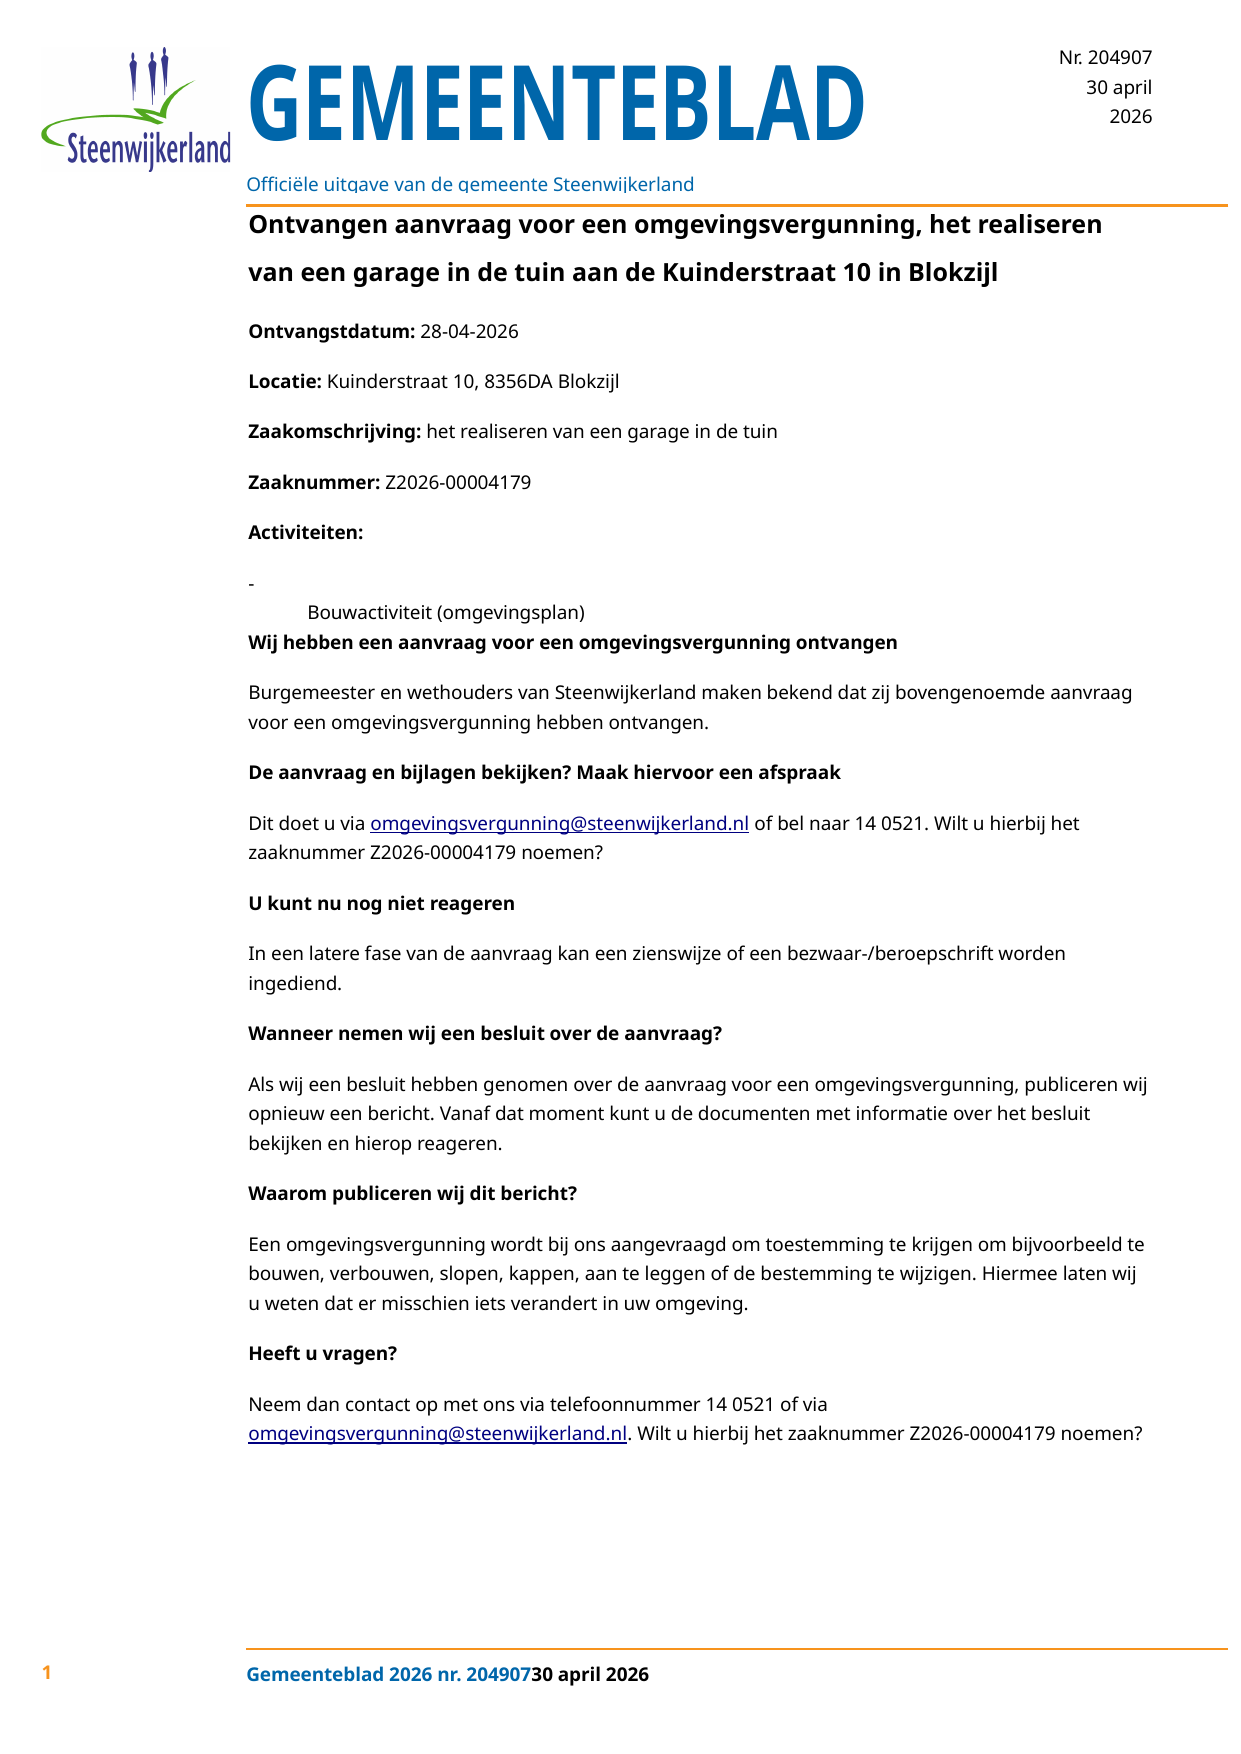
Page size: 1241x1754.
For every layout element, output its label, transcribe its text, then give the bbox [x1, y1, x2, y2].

text Locatie: Kuinderstraat 10, 8356DA Blokzijl [248, 368, 1152, 394]
text Neem dan contact op met ons via telefoonnummer 14 0521 of via omgevingsvergunning@steenwijkerland.nl. Wilt u hierbij het zaaknummer Z2026-00004179 noemen? [248, 1391, 1152, 1446]
picture [41, 47, 231, 172]
text Wanneer nemen wij een besluit over de aanvraag? [248, 1020, 1152, 1046]
text Ontvangen aanvraag voor een omgevingsvergunning, het realiseren van een garage in de tuin aan de Kuinderstraat 10 in Blokzijl [248, 207, 1152, 288]
text Zaaknummer: Z2026-00004179 [248, 469, 1152, 495]
text Activiteiten: [248, 519, 1152, 545]
text Dit doet u via omgevingsvergunning@steenwijkerland.nl of bel naar 14 0521. Wilt u hierbij het zaaknummer Z2026-00004179 noemen? [248, 810, 1152, 865]
text In een latere fase van de aanvraag kan een zienswijze of een bezwaar-/beroepschrift worden ingediend. [248, 940, 1152, 996]
text De aanvraag en bijlagen bekijken? Maak hiervoor een afspraak [248, 759, 1152, 785]
text Heeft u vragen? [248, 1340, 1152, 1366]
list Bouwactiviteit (omgevingsplan) [248, 599, 1152, 625]
text Ontvangstdatum: 28-04-2026 [248, 318, 1152, 344]
text Een omgevingsvergunning wordt bij ons aangevraagd om toestemming te krijgen om bijvoorbeeld te bouwen, verbouwen, slopen, kappen, aan te leggen of de bestemming te wijzigen. Hiermee laten wij u weten dat er misschien iets verandert in uw omgeving. [248, 1231, 1152, 1316]
text Waarom publiceren wij dit bericht? [248, 1180, 1152, 1206]
text Zaakomschrijving: het realiseren van een garage in de tuin [248, 419, 1152, 444]
text Wij hebben een aanvraag voor een omgevingsvergunning ontvangen [248, 629, 1152, 655]
text U kunt nu nog niet reageren [248, 890, 1152, 916]
text Als wij een besluit hebben genomen over de aanvraag voor een omgevingsvergunning, publiceren wij opnieuw een bericht. Vanaf dat moment kunt u de documenten met informatie over het besluit bekijken en hierop reageren. [248, 1071, 1152, 1156]
text Burgemeester en wethouders van Steenwijkerland maken bekend dat zij bovengenoemde aanvraag voor een omgevingsvergunning hebben ontvangen. [248, 679, 1152, 735]
